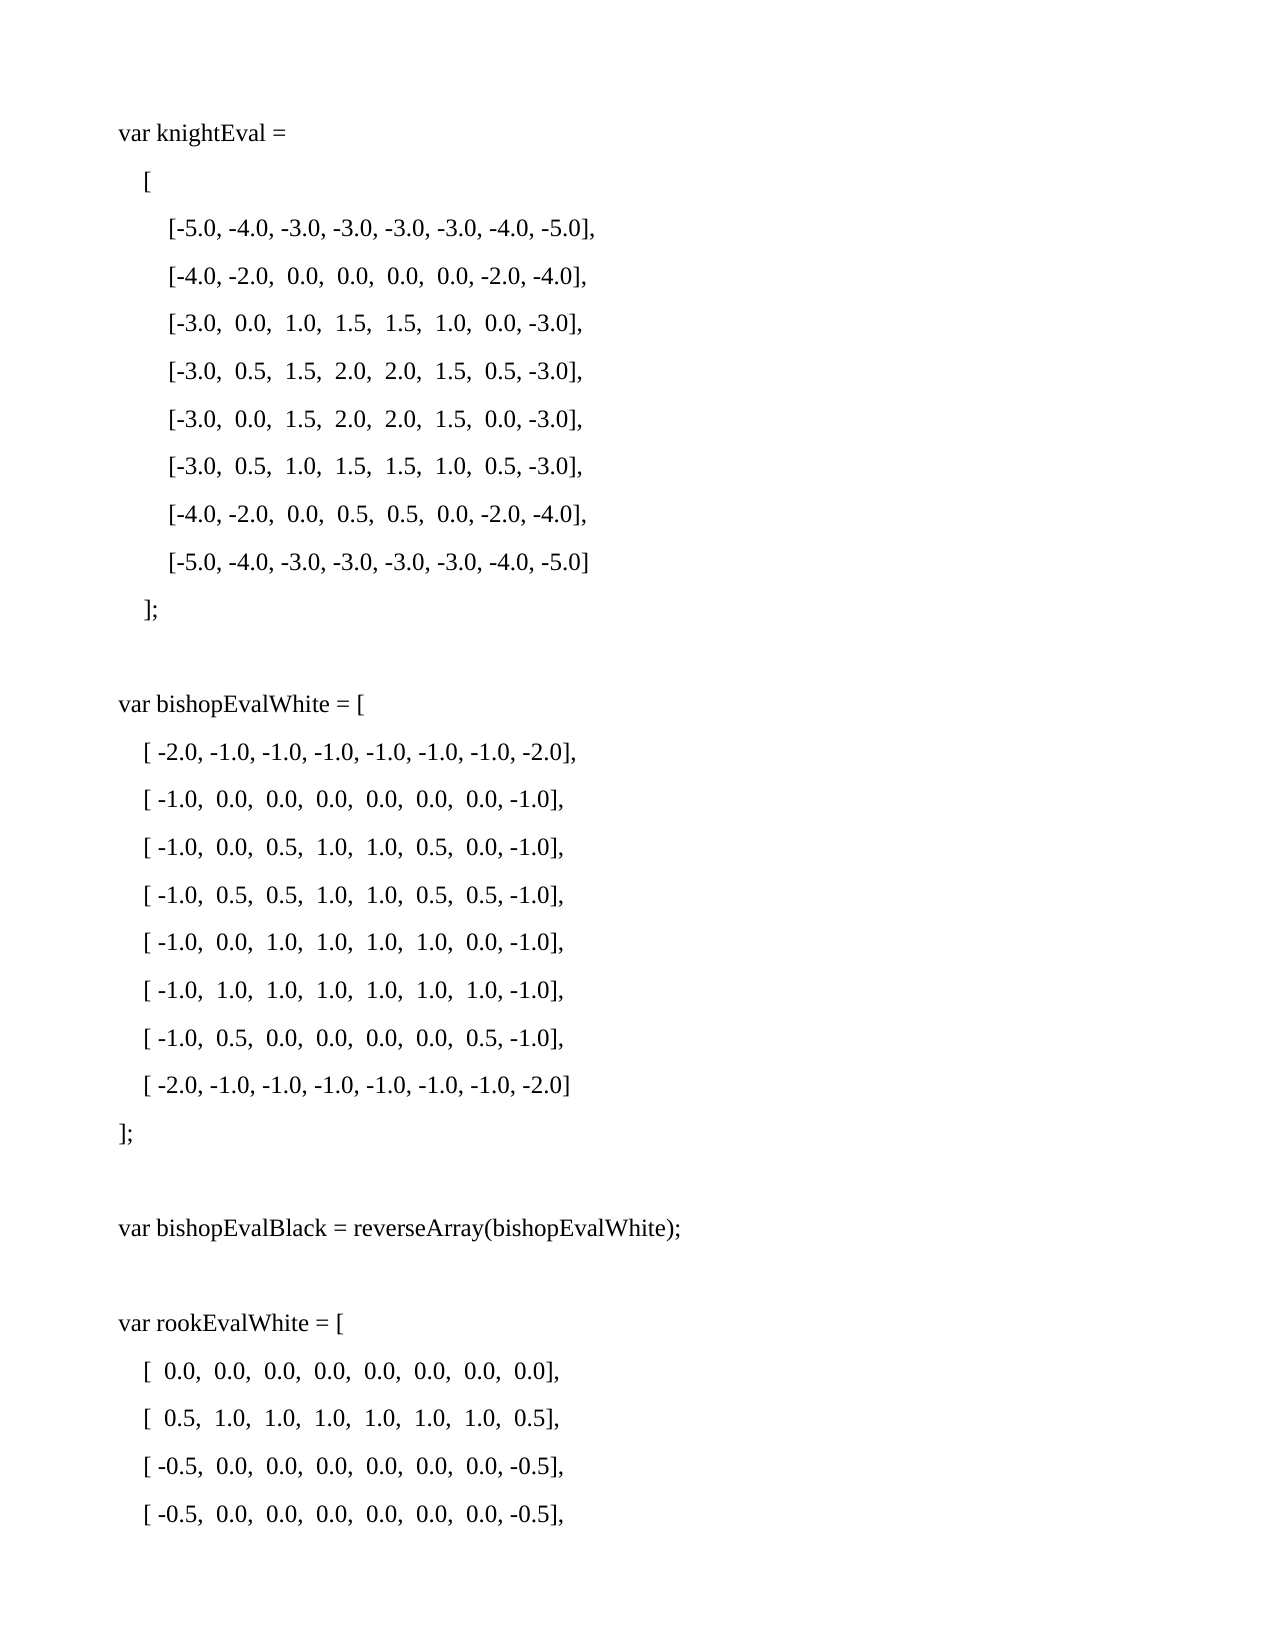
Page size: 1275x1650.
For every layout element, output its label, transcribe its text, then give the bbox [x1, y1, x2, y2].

text [-5.0, -4.0, -3.0, -3.0, -3.0, -3.0, -4.0, -5.0] [118, 547, 1157, 575]
text var bishopEvalBlack = reverseArray(bishopEvalWhite); [118, 1213, 1157, 1242]
text ]; [118, 1118, 1157, 1147]
text [ -2.0, -1.0, -1.0, -1.0, -1.0, -1.0, -1.0, -2.0], [118, 737, 1157, 766]
text [ -1.0, 0.0, 1.0, 1.0, 1.0, 1.0, 0.0, -1.0], [118, 927, 1157, 956]
text [ -1.0, 0.0, 0.5, 1.0, 1.0, 0.5, 0.0, -1.0], [118, 832, 1157, 861]
text ]; [118, 594, 1157, 623]
text var rookEvalWhite = [ [118, 1308, 1157, 1337]
text [ -1.0, 0.5, 0.5, 1.0, 1.0, 0.5, 0.5, -1.0], [118, 880, 1157, 908]
text [ -2.0, -1.0, -1.0, -1.0, -1.0, -1.0, -1.0, -2.0] [118, 1070, 1157, 1099]
text [ -1.0, 0.5, 0.0, 0.0, 0.0, 0.0, 0.5, -1.0], [118, 1023, 1157, 1051]
text [ -0.5, 0.0, 0.0, 0.0, 0.0, 0.0, 0.0, -0.5], [118, 1499, 1157, 1527]
text [-3.0, 0.5, 1.5, 2.0, 2.0, 1.5, 0.5, -3.0], [118, 356, 1157, 385]
text [-3.0, 0.5, 1.0, 1.5, 1.5, 1.0, 0.5, -3.0], [118, 451, 1157, 480]
text [ 0.5, 1.0, 1.0, 1.0, 1.0, 1.0, 1.0, 0.5], [118, 1403, 1157, 1432]
text [-3.0, 0.0, 1.0, 1.5, 1.5, 1.0, 0.0, -3.0], [118, 308, 1157, 337]
text [ -1.0, 0.0, 0.0, 0.0, 0.0, 0.0, 0.0, -1.0], [118, 784, 1157, 813]
text [-3.0, 0.0, 1.5, 2.0, 2.0, 1.5, 0.0, -3.0], [118, 404, 1157, 432]
text var knightEval = [118, 118, 1157, 147]
text var bishopEvalWhite = [ [118, 689, 1157, 718]
text [ 0.0, 0.0, 0.0, 0.0, 0.0, 0.0, 0.0, 0.0], [118, 1356, 1157, 1384]
text [-4.0, -2.0, 0.0, 0.0, 0.0, 0.0, -2.0, -4.0], [118, 261, 1157, 290]
text [ -1.0, 1.0, 1.0, 1.0, 1.0, 1.0, 1.0, -1.0], [118, 975, 1157, 1004]
text [-5.0, -4.0, -3.0, -3.0, -3.0, -3.0, -4.0, -5.0], [118, 213, 1157, 242]
text [-4.0, -2.0, 0.0, 0.5, 0.5, 0.0, -2.0, -4.0], [118, 499, 1157, 528]
text [ -0.5, 0.0, 0.0, 0.0, 0.0, 0.0, 0.0, -0.5], [118, 1451, 1157, 1480]
text [ [118, 166, 1157, 194]
